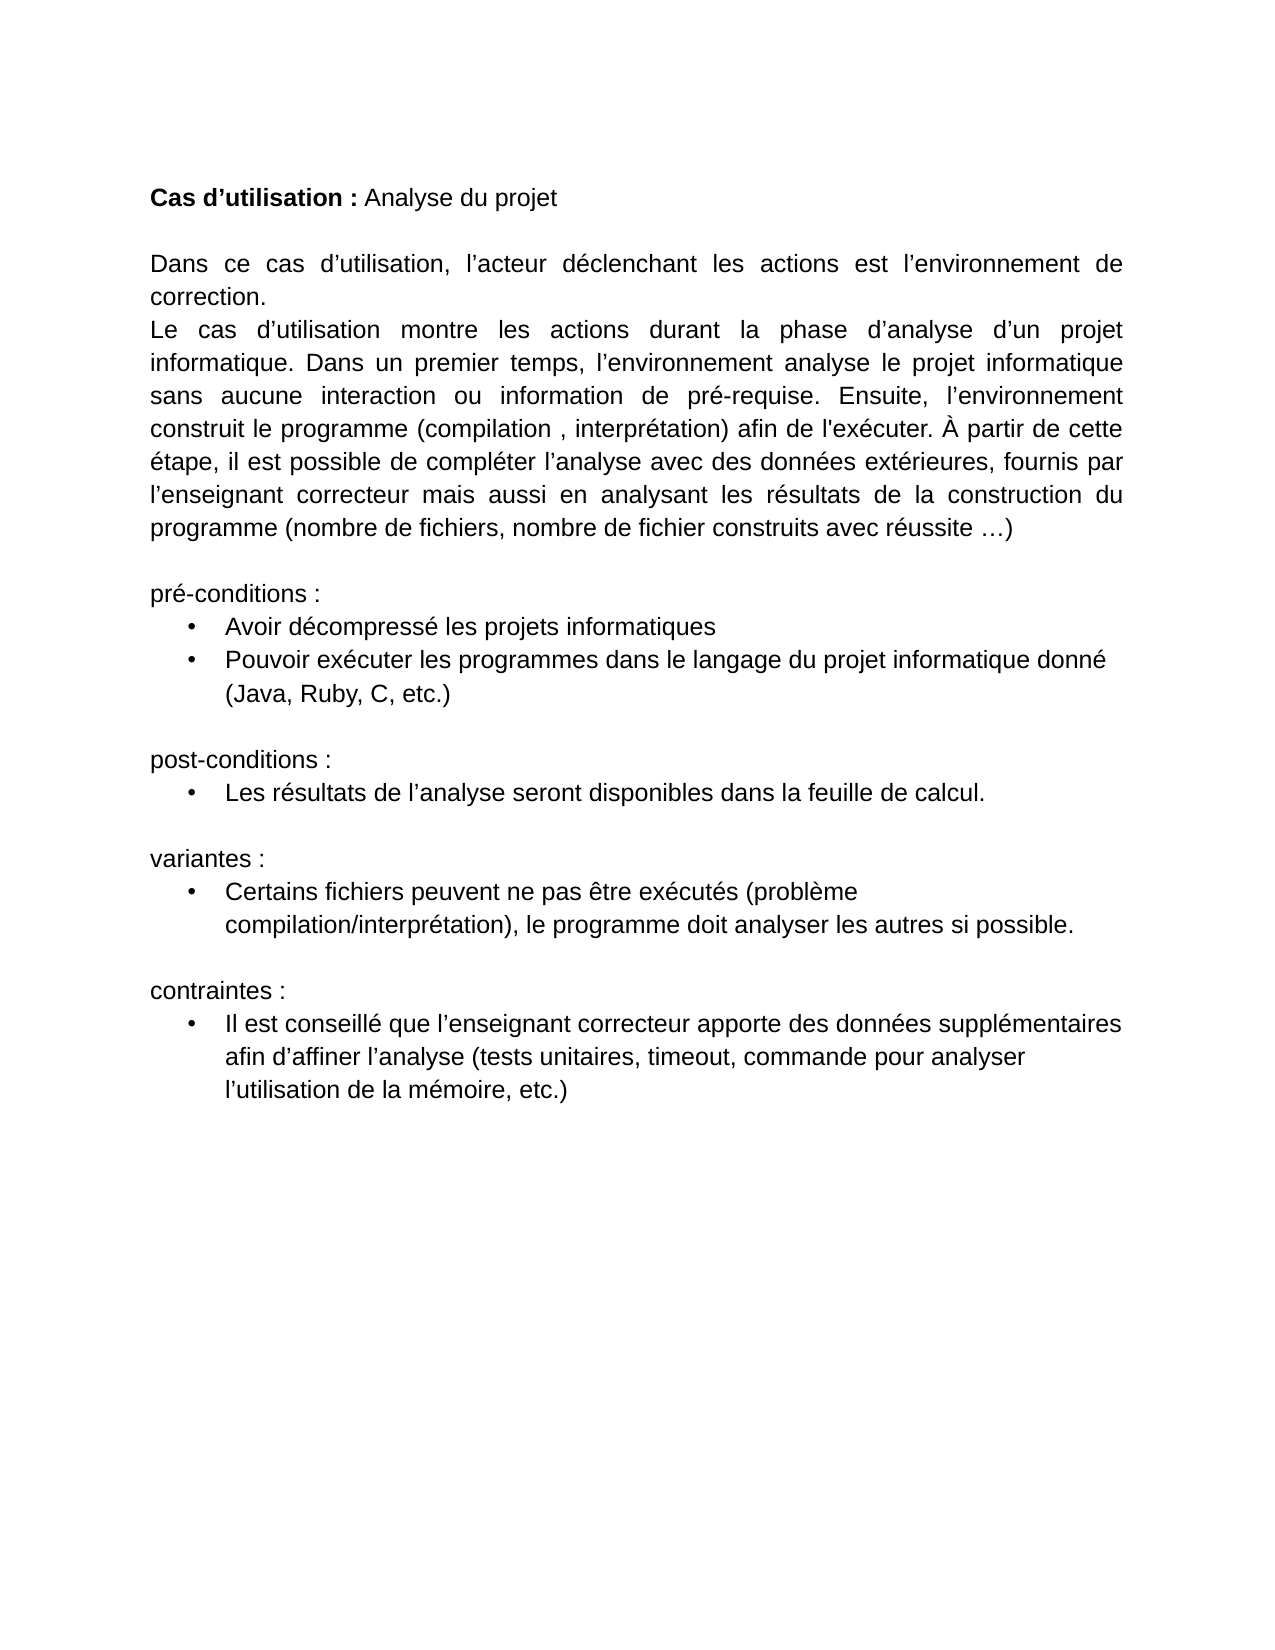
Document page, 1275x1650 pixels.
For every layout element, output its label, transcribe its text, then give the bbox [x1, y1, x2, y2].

list Il est conseillé que l’enseignant correcteur apporte des données supplémentaires afin d’affiner l’analyse (tests unitaires, timeout, commande pour analyser l’utilisation de la mémoire, etc.) [187, 1009, 1125, 1137]
text Dans ce cas d’utilisation, l’acteur déclenchant les actions est l’environnement de correction. Le cas d’utilisation montre les actions durant la phase d’analyse d’un projet informatique. Dans un premier temps, l’environnement analyse le projet informatique sans aucune interaction ou information de pré-requise. Ensuite, l’environnement construit le programme (compilation , interprétation) afin de l'exécuter. À partir de cette étape, il est possible de compléter l’analyse avec des données extérieures, fournis par l’enseignant correcteur mais aussi en analysant les résultats de la construction du programme (nombre de fichiers, nombre de fichier construits avec réussite …) [150, 249, 1125, 542]
text pré-conditions : [150, 579, 1125, 608]
text variantes : [150, 811, 1125, 872]
text contraintes : [150, 976, 1125, 1005]
list Certains fichiers peuvent ne pas être exécutés (problème compilation/interprétation), le programme doit analyser les autres si possible. [187, 877, 1125, 939]
list Avoir décompressé les projets informatiques [187, 612, 1125, 641]
list Pouvoir exécuter les programmes dans le langage du projet informatique donné (Java, Ruby, C, etc.) [187, 645, 1125, 707]
list Les résultats de l’analyse seront disponibles dans la feuille de calcul. [187, 778, 1125, 806]
text Cas d’utilisation : Analyse du projet [150, 183, 1125, 212]
text post-conditions : [150, 712, 1125, 773]
